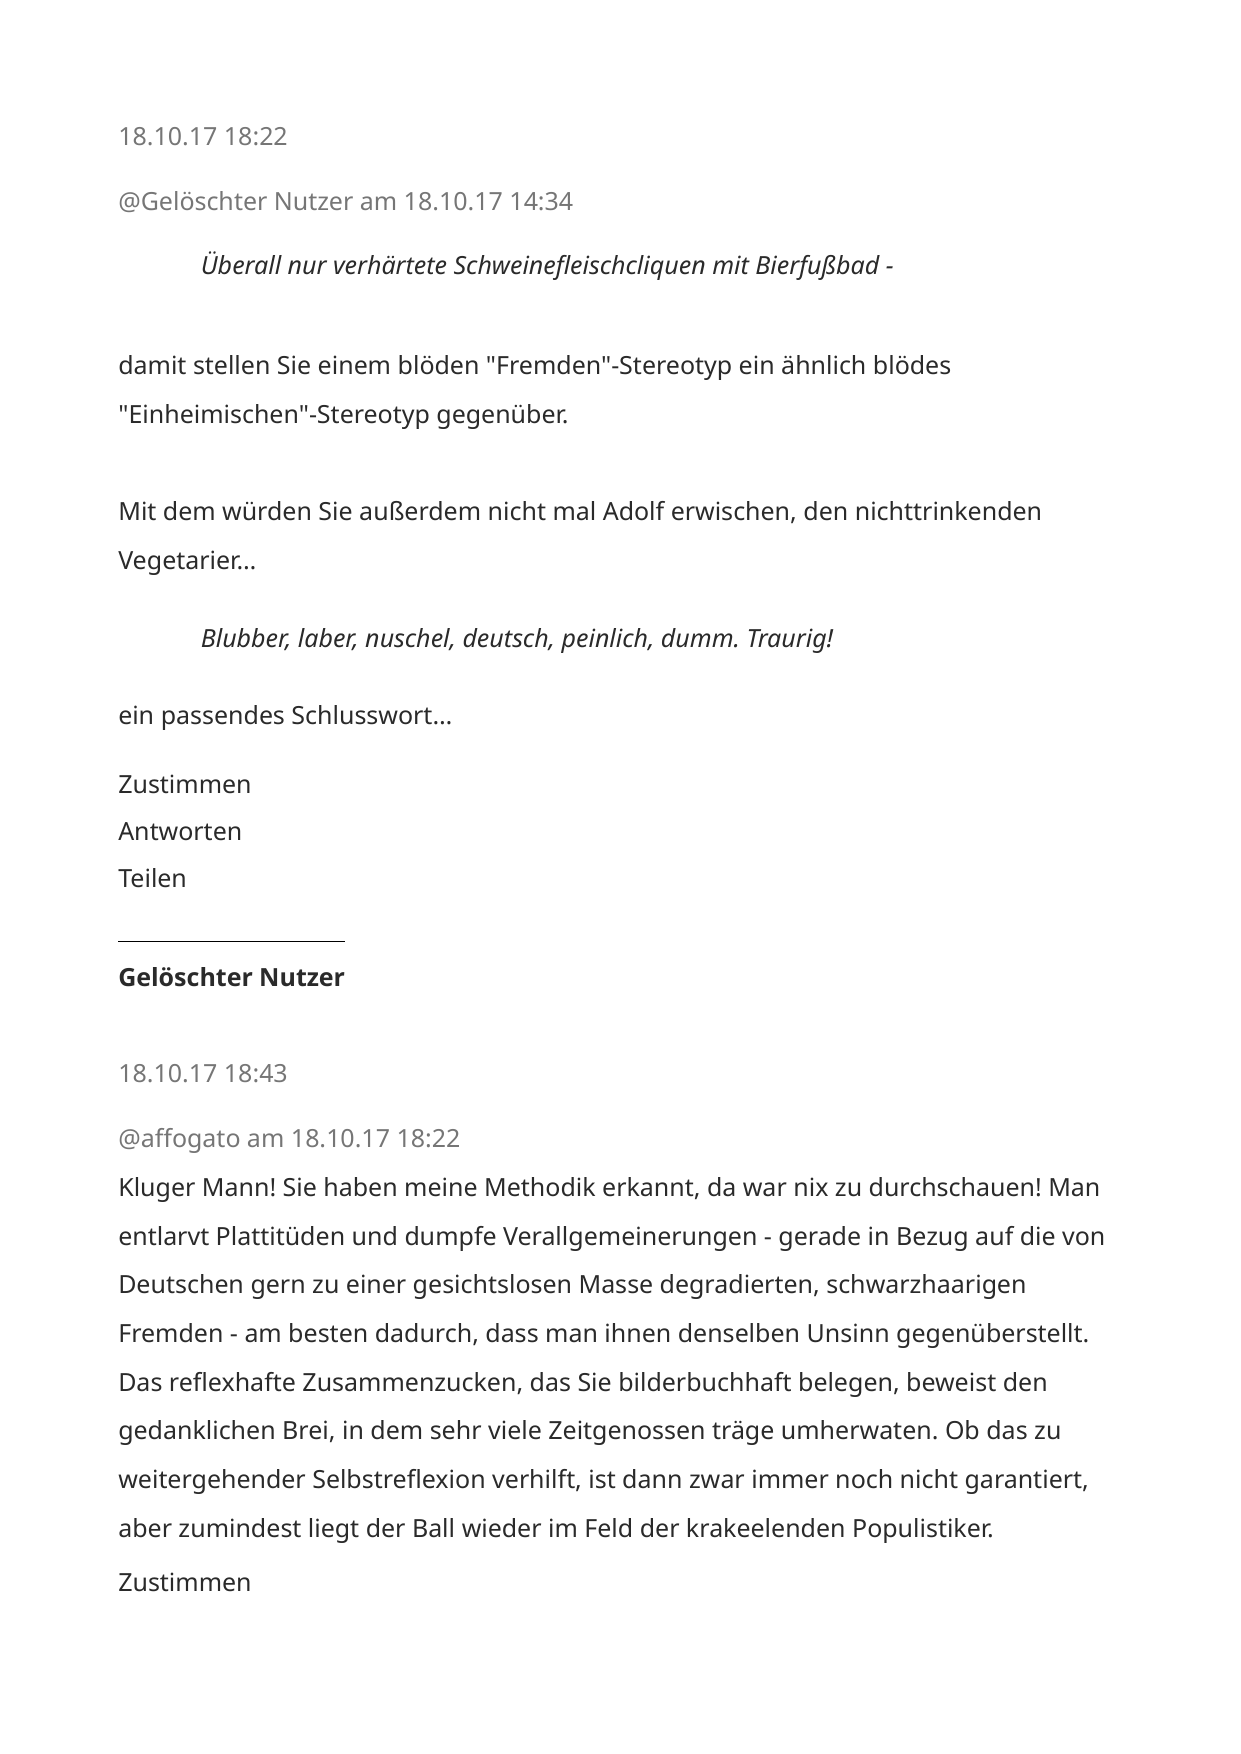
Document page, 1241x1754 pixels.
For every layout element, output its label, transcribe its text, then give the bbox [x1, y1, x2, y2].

text @Gelöschter Nutzer am 18.10.17 14:34 [118, 184, 1122, 218]
text 18.10.17 18:22 [118, 118, 1117, 152]
text Gelöschter Nutzer [118, 941, 1114, 994]
text @affogato am 18.10.17 18:22 Kluger Mann! Sie haben meine Methodik erkannt, da war nix zu durchschauen! Man entlarvt Plattitüden und dumpfe Verallgemeinerungen - gerade in Bezug auf die von Deutschen gern zu einer gesichtslosen Masse degradierten, schwarzhaarigen Fremden - am besten dadurch, dass man ihnen denselben Unsinn gegenüberstellt. Das reflexhafte Zusammenzucken, das Sie bilderbuchhaft belegen, beweist den gedanklichen Brei, in dem sehr viele Zeitgenossen träge umherwaten. Ob das zu weitergehender Selbstreflexion verhilft, ist dann zwar immer noch nicht garantiert, aber zumindest liegt der Ball wieder im Feld der krakeelenden Populistiker. [118, 1121, 1122, 1544]
text ﻿Blubber, laber, nuschel, deutsch, peinlich, dumm. Traurig! [201, 621, 1063, 658]
text Antworten [118, 814, 1122, 848]
text damit stellen Sie einem blöden "Fremden"-Stereotyp ein ähnlich blödes "Einheimischen"-Stereotyp gegenüber. Mit dem würden Sie außerdem nicht mal Adolf erwischen, den nichttrinkenden Vegetarier… [118, 348, 1122, 576]
text Teilen [118, 861, 1122, 895]
text ﻿Überall nur verhärtete Schweinefleischcliquen mit Bierfußbad - [201, 248, 1063, 285]
text Zustimmen [118, 767, 1122, 801]
text 18.10.17 18:43 [118, 1055, 1117, 1089]
text ein passendes Schlusswort… [118, 697, 1122, 731]
text Zustimmen [118, 1565, 1122, 1599]
